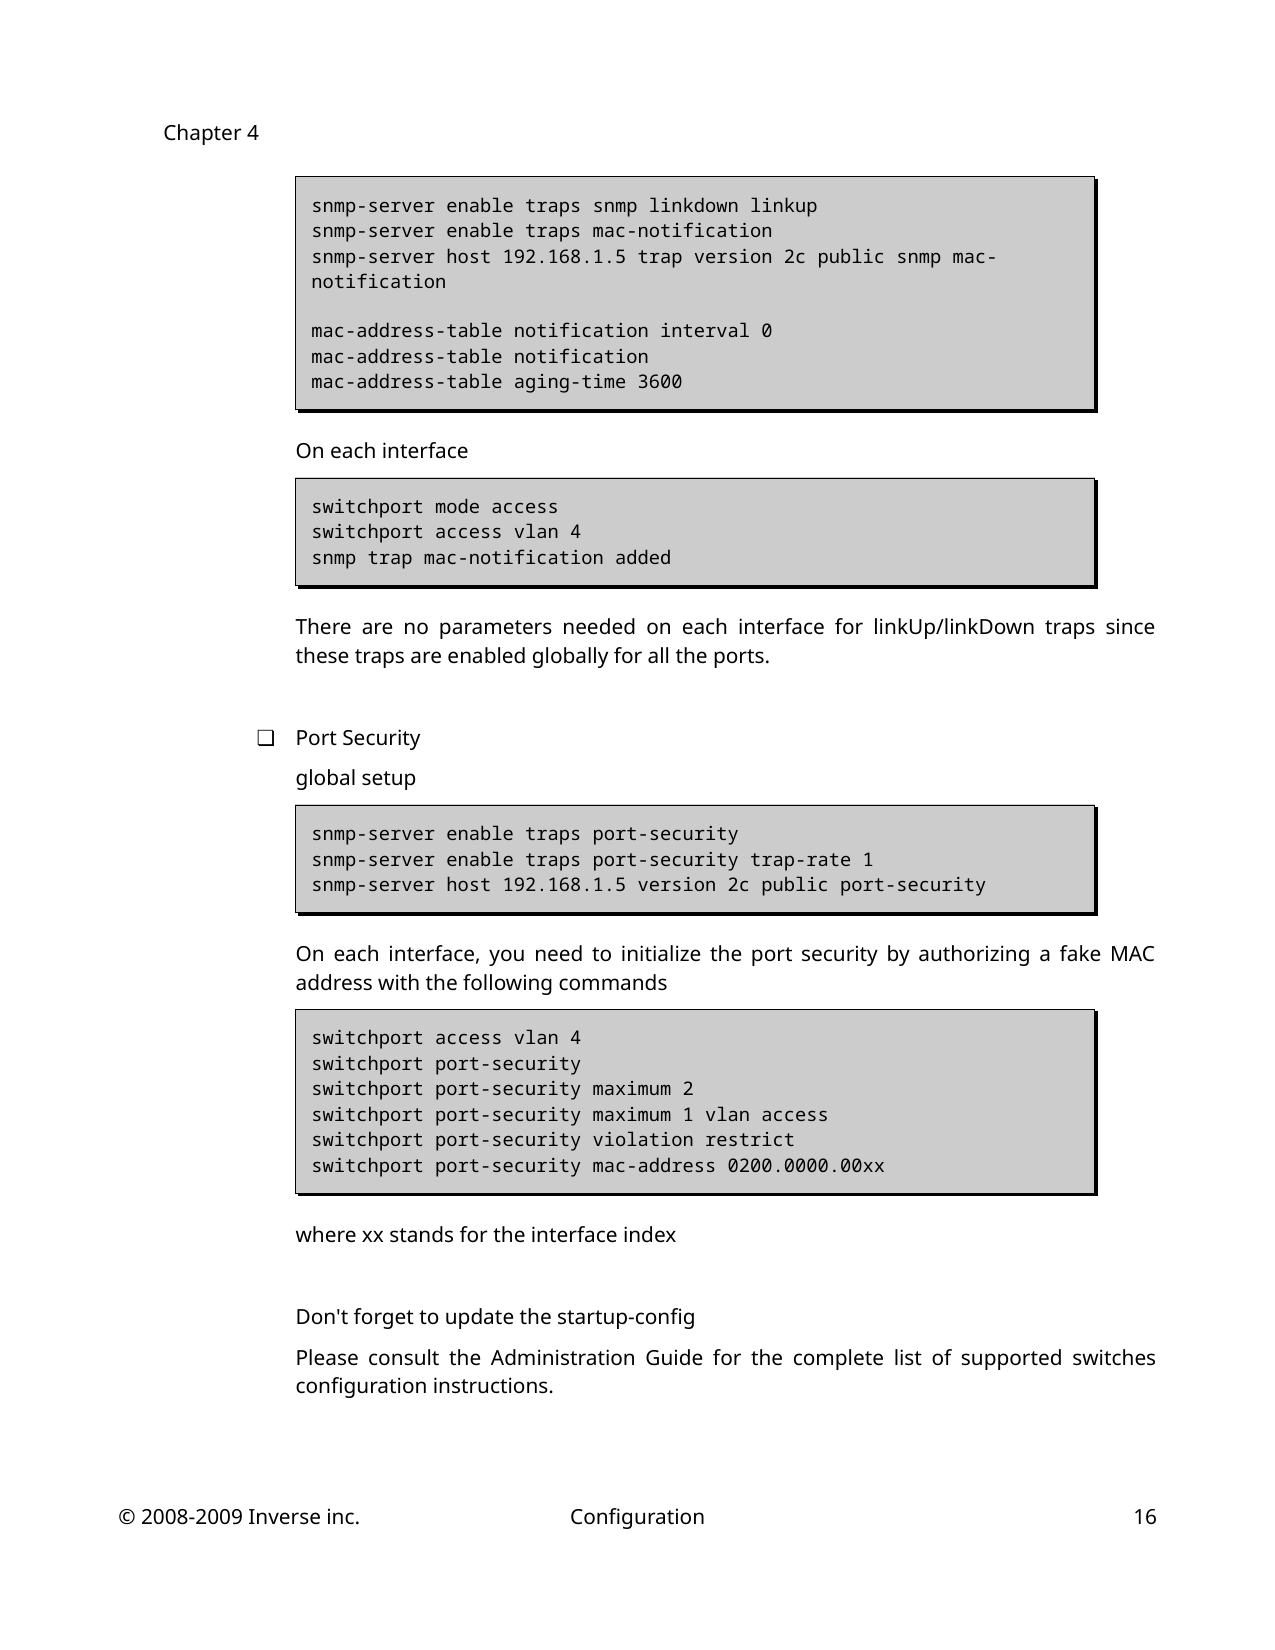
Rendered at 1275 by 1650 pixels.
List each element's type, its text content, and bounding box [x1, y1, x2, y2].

text mac-address-table notification interval 0 mac-address-table notification mac-address-table aging-time 3600 [296, 302, 1094, 409]
text snmp-server enable traps snmp linkdown linkup snmp-server enable traps mac-notification snmp-server host 192.168.1.5 trap version 2c public snmp mac-notification [296, 177, 1094, 294]
text switchport access vlan 4 switchport port-security switchport port-security maximum 2 switchport port-security maximum 1 vlan access switchport port-security violation restrict switchport port-security mac-address 0200.0000.00xx [296, 1010, 1094, 1193]
text Don't forget to update the startup-config [295, 1302, 1157, 1330]
text On each interface [295, 437, 1157, 465]
text There are no parameters needed on each interface for linkUp/linkDown traps since these traps are enabled globally for all the ports. [295, 612, 1157, 669]
text snmp-server enable traps port-security snmp-server enable traps port-security trap-rate 1 snmp-server host 192.168.1.5 version 2c public port-security [296, 806, 1094, 912]
text global setup [295, 763, 1157, 792]
list ❏ Port Security [256, 723, 1157, 751]
text Please consult the Administration Guide for the complete list of supported switches configuration instructions. [295, 1343, 1157, 1400]
text switchport mode access switchport access vlan 4 snmp trap mac-notification added [296, 479, 1094, 585]
text On each interface, you need to initialize the port security by authorizing a fake MAC address with the following commands [295, 939, 1157, 996]
text where xx stands for the interface index [295, 1220, 1157, 1248]
